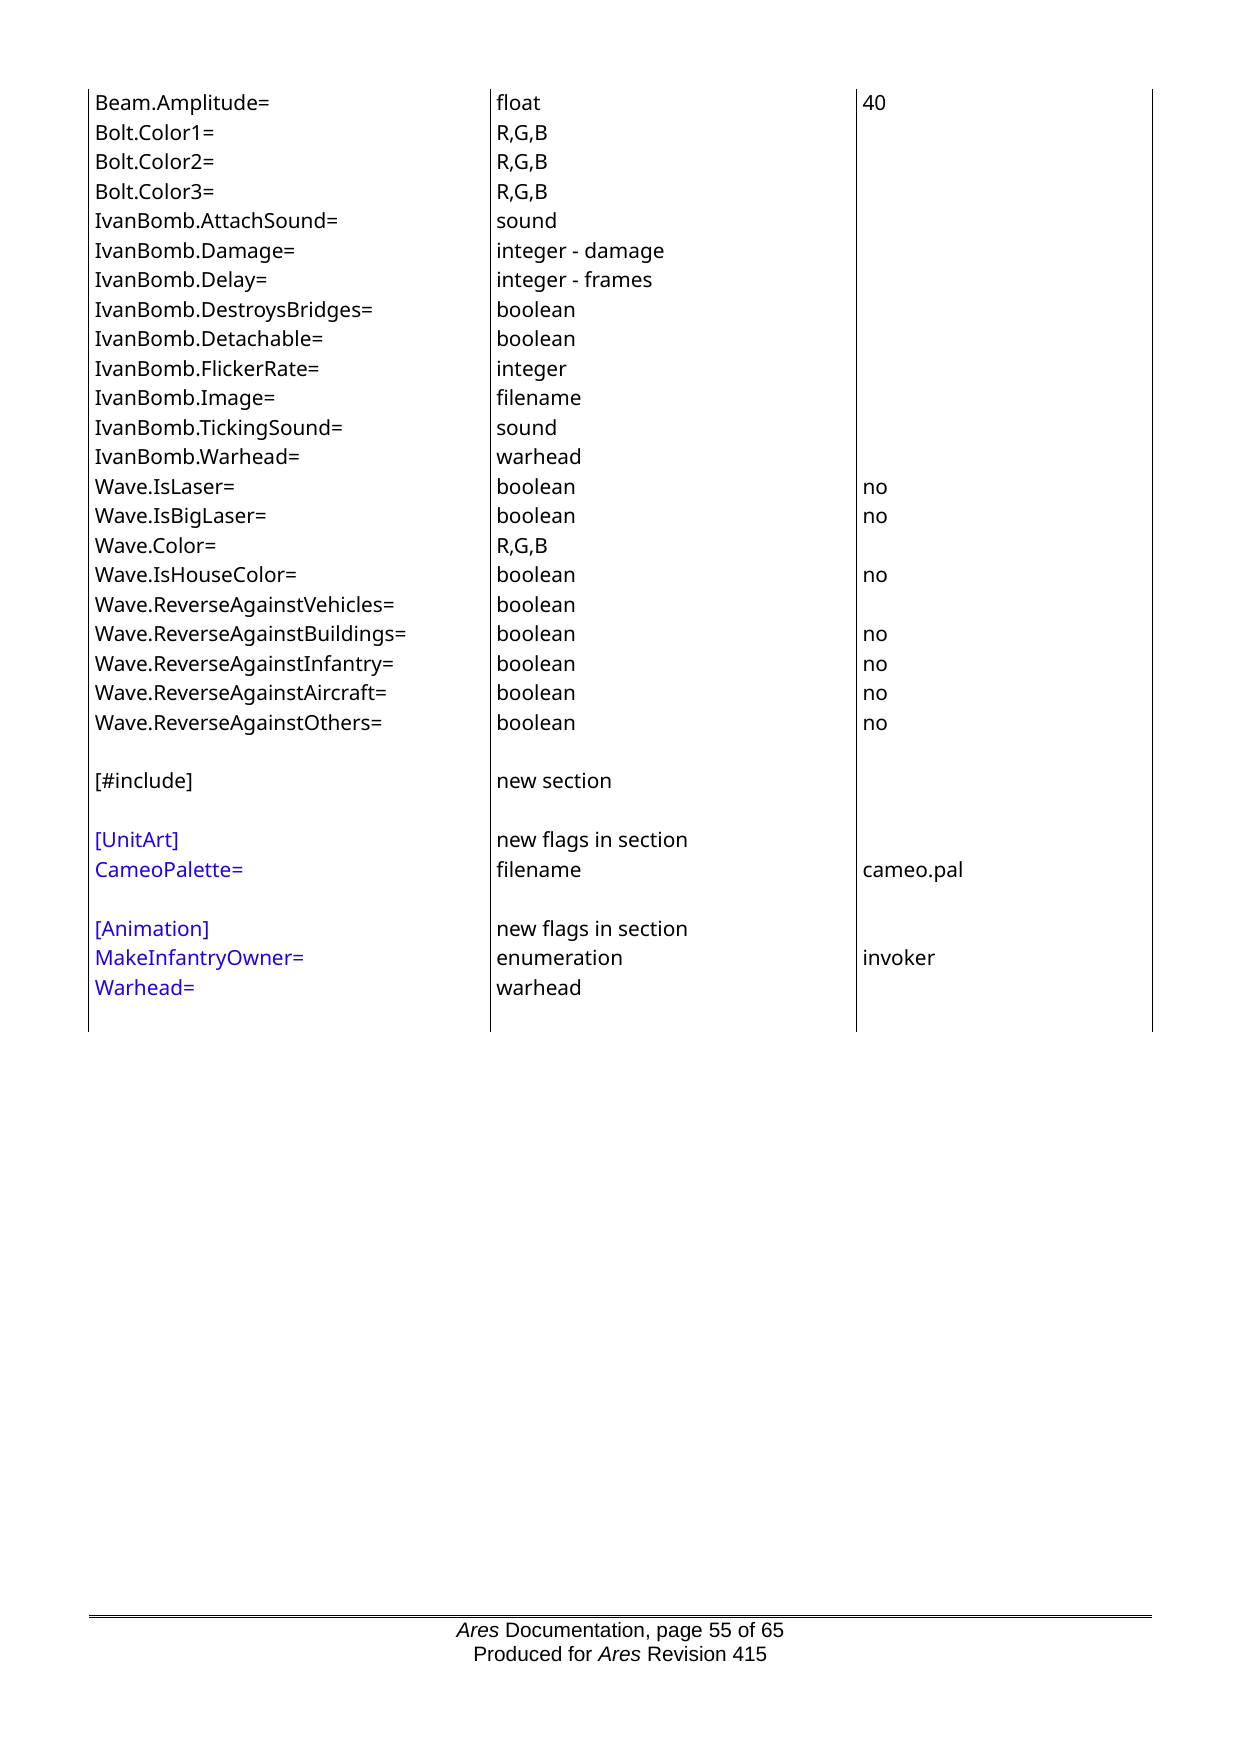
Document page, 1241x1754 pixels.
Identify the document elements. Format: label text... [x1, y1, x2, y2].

table_cell [857, 973, 1152, 1002]
table_cell no [857, 649, 1152, 678]
table_cell filename [491, 383, 856, 413]
table_cell IvanBomb.Image= [89, 383, 490, 413]
table_cell CameoPalette= [89, 855, 490, 884]
table_cell sound [491, 413, 856, 442]
table_cell Wave.IsLaser= [89, 472, 490, 501]
table_cell IvanBomb.FlickerRate= [89, 354, 490, 383]
table_cell [857, 1003, 1152, 1032]
table_cell [857, 265, 1152, 295]
table_cell [857, 590, 1152, 619]
table_cell [857, 796, 1152, 826]
table_cell [857, 914, 1152, 943]
table_cell Wave.ReverseAgainstBuildings= [89, 619, 490, 649]
table_cell integer - frames [491, 265, 856, 295]
table_cell [857, 885, 1152, 914]
table_cell boolean [491, 590, 856, 619]
table_cell [491, 737, 856, 767]
table_cell new flags in section [491, 826, 856, 855]
table_cell float [491, 89, 856, 118]
table_cell boolean [491, 560, 856, 590]
table_cell IvanBomb.AttachSound= [89, 206, 490, 236]
table_cell no [857, 678, 1152, 708]
table_cell IvanBomb.Delay= [89, 265, 490, 295]
table_cell enumeration [491, 944, 856, 973]
table_cell boolean [491, 619, 856, 649]
table_cell Bolt.Color1= [89, 118, 490, 147]
table_cell Warhead= [89, 973, 490, 1002]
table_cell Beam.Amplitude= [89, 89, 490, 118]
table_cell [857, 118, 1152, 147]
table_cell Wave.IsHouseColor= [89, 560, 490, 590]
table_cell IvanBomb.Damage= [89, 236, 490, 265]
table_cell [857, 383, 1152, 413]
table_cell Wave.ReverseAgainstAircraft= [89, 678, 490, 708]
table_cell [491, 885, 856, 914]
table_cell [857, 206, 1152, 236]
table_cell [857, 737, 1152, 767]
table_cell cameo.pal [857, 855, 1152, 884]
table_cell IvanBomb.DestroysBridges= [89, 295, 490, 324]
table_cell boolean [491, 472, 856, 501]
table_cell boolean [491, 324, 856, 354]
table_cell new section [491, 767, 856, 796]
table_cell [857, 826, 1152, 855]
table_cell [857, 442, 1152, 472]
table_cell warhead [491, 973, 856, 1002]
table_cell [#include] [89, 767, 490, 796]
table_cell [857, 413, 1152, 442]
table_cell [89, 1003, 490, 1032]
table_cell [857, 354, 1152, 383]
table_cell no [857, 619, 1152, 649]
table_cell Bolt.Color3= [89, 177, 490, 206]
table_cell [857, 148, 1152, 177]
table_cell Bolt.Color2= [89, 148, 490, 177]
table_cell 40 [857, 89, 1152, 118]
table_cell [89, 796, 490, 826]
table_cell [491, 796, 856, 826]
table_cell integer - damage [491, 236, 856, 265]
table_cell IvanBomb.Warhead= [89, 442, 490, 472]
table_cell Wave.IsBigLaser= [89, 501, 490, 531]
table_cell boolean [491, 501, 856, 531]
table_cell integer [491, 354, 856, 383]
table_cell Wave.Color= [89, 531, 490, 560]
table_cell R,G,B [491, 148, 856, 177]
table_cell new flags in section [491, 914, 856, 943]
table_cell R,G,B [491, 177, 856, 206]
table_cell R,G,B [491, 118, 856, 147]
table_cell IvanBomb.Detachable= [89, 324, 490, 354]
table_cell IvanBomb.TickingSound= [89, 413, 490, 442]
table_cell boolean [491, 649, 856, 678]
table_cell sound [491, 206, 856, 236]
table_cell boolean [491, 708, 856, 737]
table_cell no [857, 501, 1152, 531]
table_cell R,G,B [491, 531, 856, 560]
table_cell [491, 1003, 856, 1032]
table_cell [857, 531, 1152, 560]
table_cell no [857, 708, 1152, 737]
table_cell [89, 737, 490, 767]
table_cell filename [491, 855, 856, 884]
table_cell [857, 177, 1152, 206]
table_cell boolean [491, 295, 856, 324]
table_cell [89, 885, 490, 914]
table_cell boolean [491, 678, 856, 708]
table_cell no [857, 560, 1152, 590]
table_cell [UnitArt] [89, 826, 490, 855]
table_cell Wave.ReverseAgainstInfantry= [89, 649, 490, 678]
table_cell no [857, 472, 1152, 501]
table_cell [857, 295, 1152, 324]
table_cell [Animation] [89, 914, 490, 943]
table_cell [857, 324, 1152, 354]
table_cell MakeInfantryOwner= [89, 944, 490, 973]
table_cell Wave.ReverseAgainstOthers= [89, 708, 490, 737]
table_cell warhead [491, 442, 856, 472]
table_cell [857, 767, 1152, 796]
table_cell [857, 236, 1152, 265]
table_cell Wave.ReverseAgainstVehicles= [89, 590, 490, 619]
table_cell invoker [857, 944, 1152, 973]
